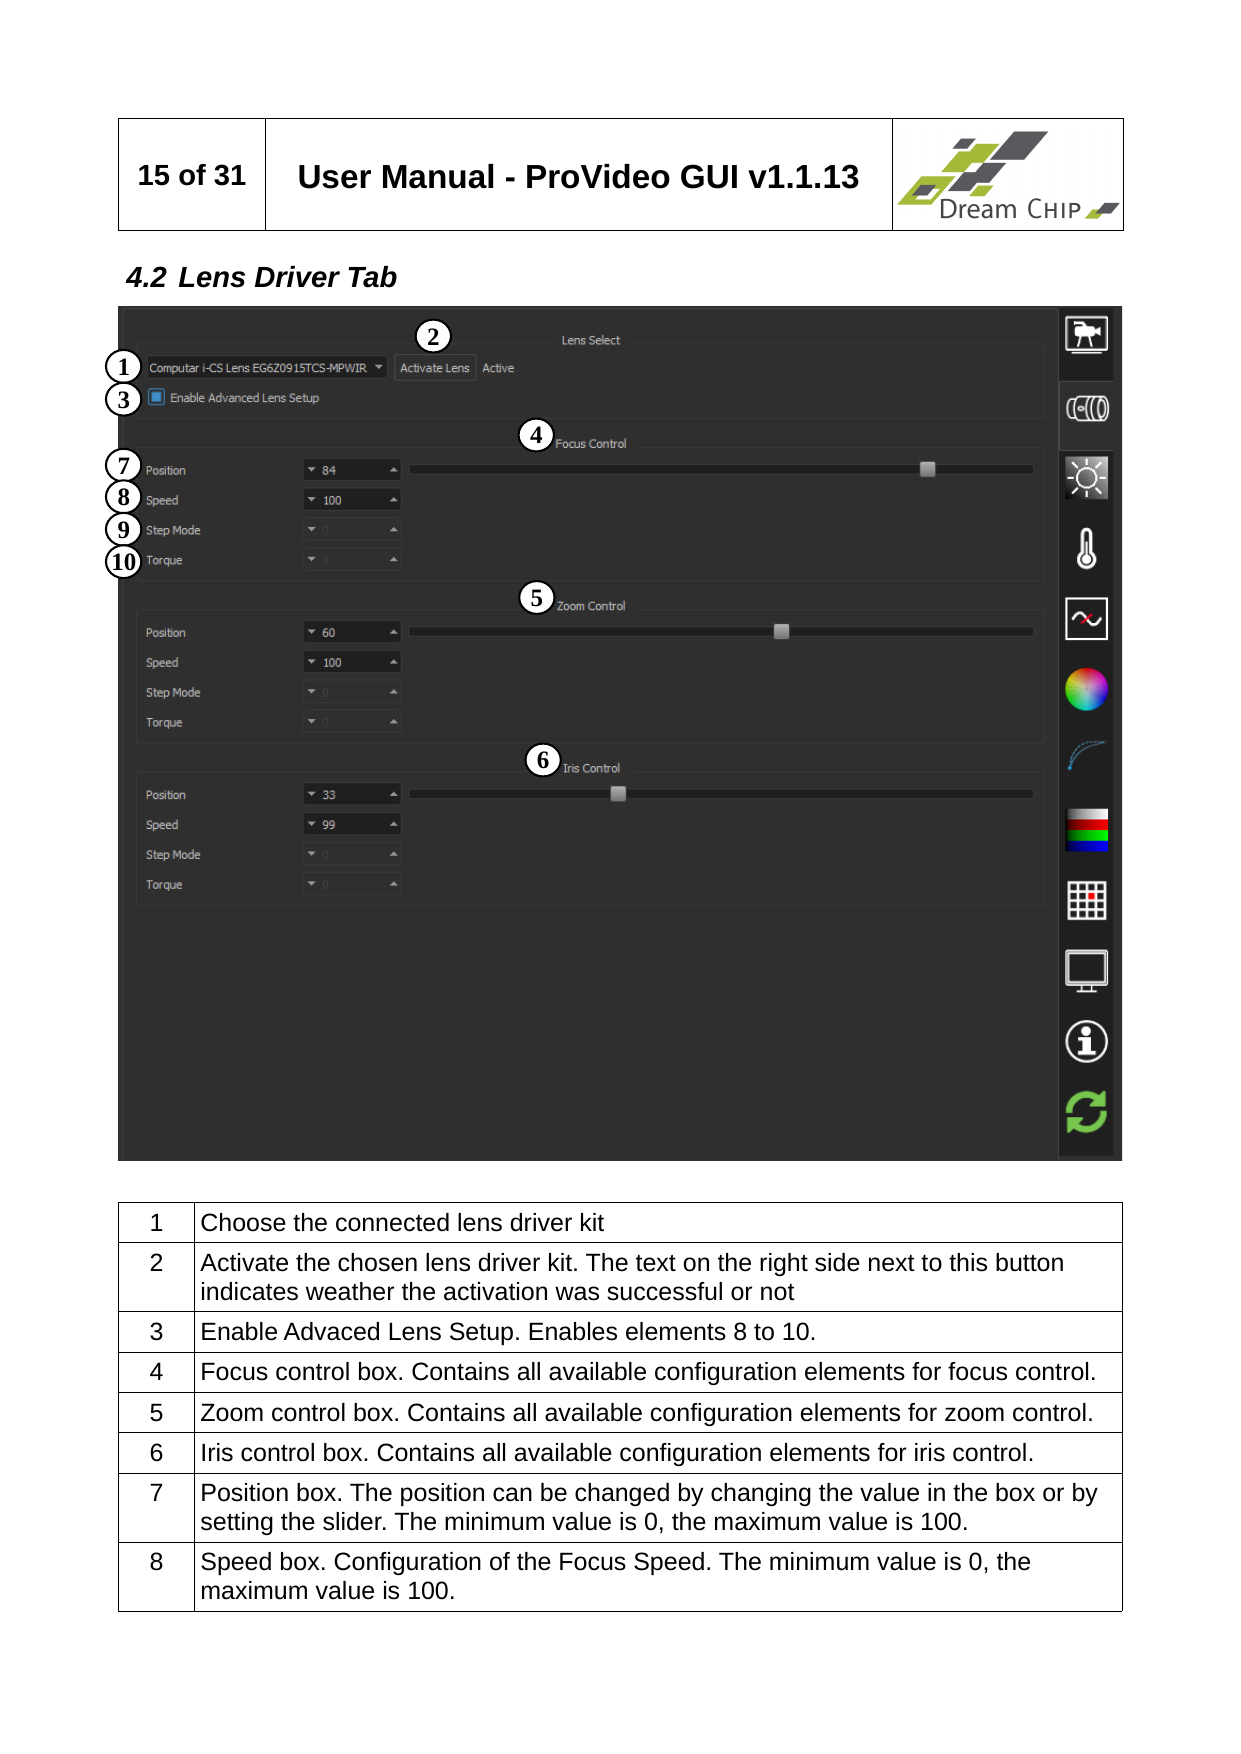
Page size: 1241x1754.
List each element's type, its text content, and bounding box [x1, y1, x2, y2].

table_cell 8 [119, 1543, 194, 1611]
table_cell Zoom control box. Contains all available configuration elements for zoom control. [195, 1393, 1122, 1432]
picture [118, 306, 1123, 1161]
table_cell Iris control box. Contains all available configuration elements for iris control. [195, 1433, 1122, 1472]
subtitle Lens Driver Tab [118, 260, 1122, 293]
table_cell Activate the chosen lens driver kit. The text on the right side next to this button indicates weather the activation was successful or not [195, 1243, 1122, 1311]
picture [897, 130, 1120, 220]
table_cell 4 [119, 1353, 194, 1392]
table_cell 2 [119, 1243, 194, 1311]
table_cell Position box. The position can be changed by changing the value in the box or by setting the slider. The minimum value is 0, the maximum value is 100. [195, 1474, 1122, 1542]
table_cell 3 [119, 1312, 194, 1352]
table_cell Speed box. Configuration of the Focus Speed. The minimum value is 0, the maximum value is 100. [195, 1543, 1122, 1611]
table_cell 5 [119, 1393, 194, 1432]
table_cell Enable Advaced Lens Setup. Enables elements 8 to 10. [195, 1312, 1122, 1352]
table_cell 6 [119, 1433, 194, 1472]
table_cell Focus control box. Contains all available configuration elements for focus control. [195, 1353, 1122, 1392]
table_header 1 [119, 1203, 194, 1242]
table_cell 7 [119, 1474, 194, 1542]
table_header Choose the connected lens driver kit [195, 1203, 1122, 1242]
